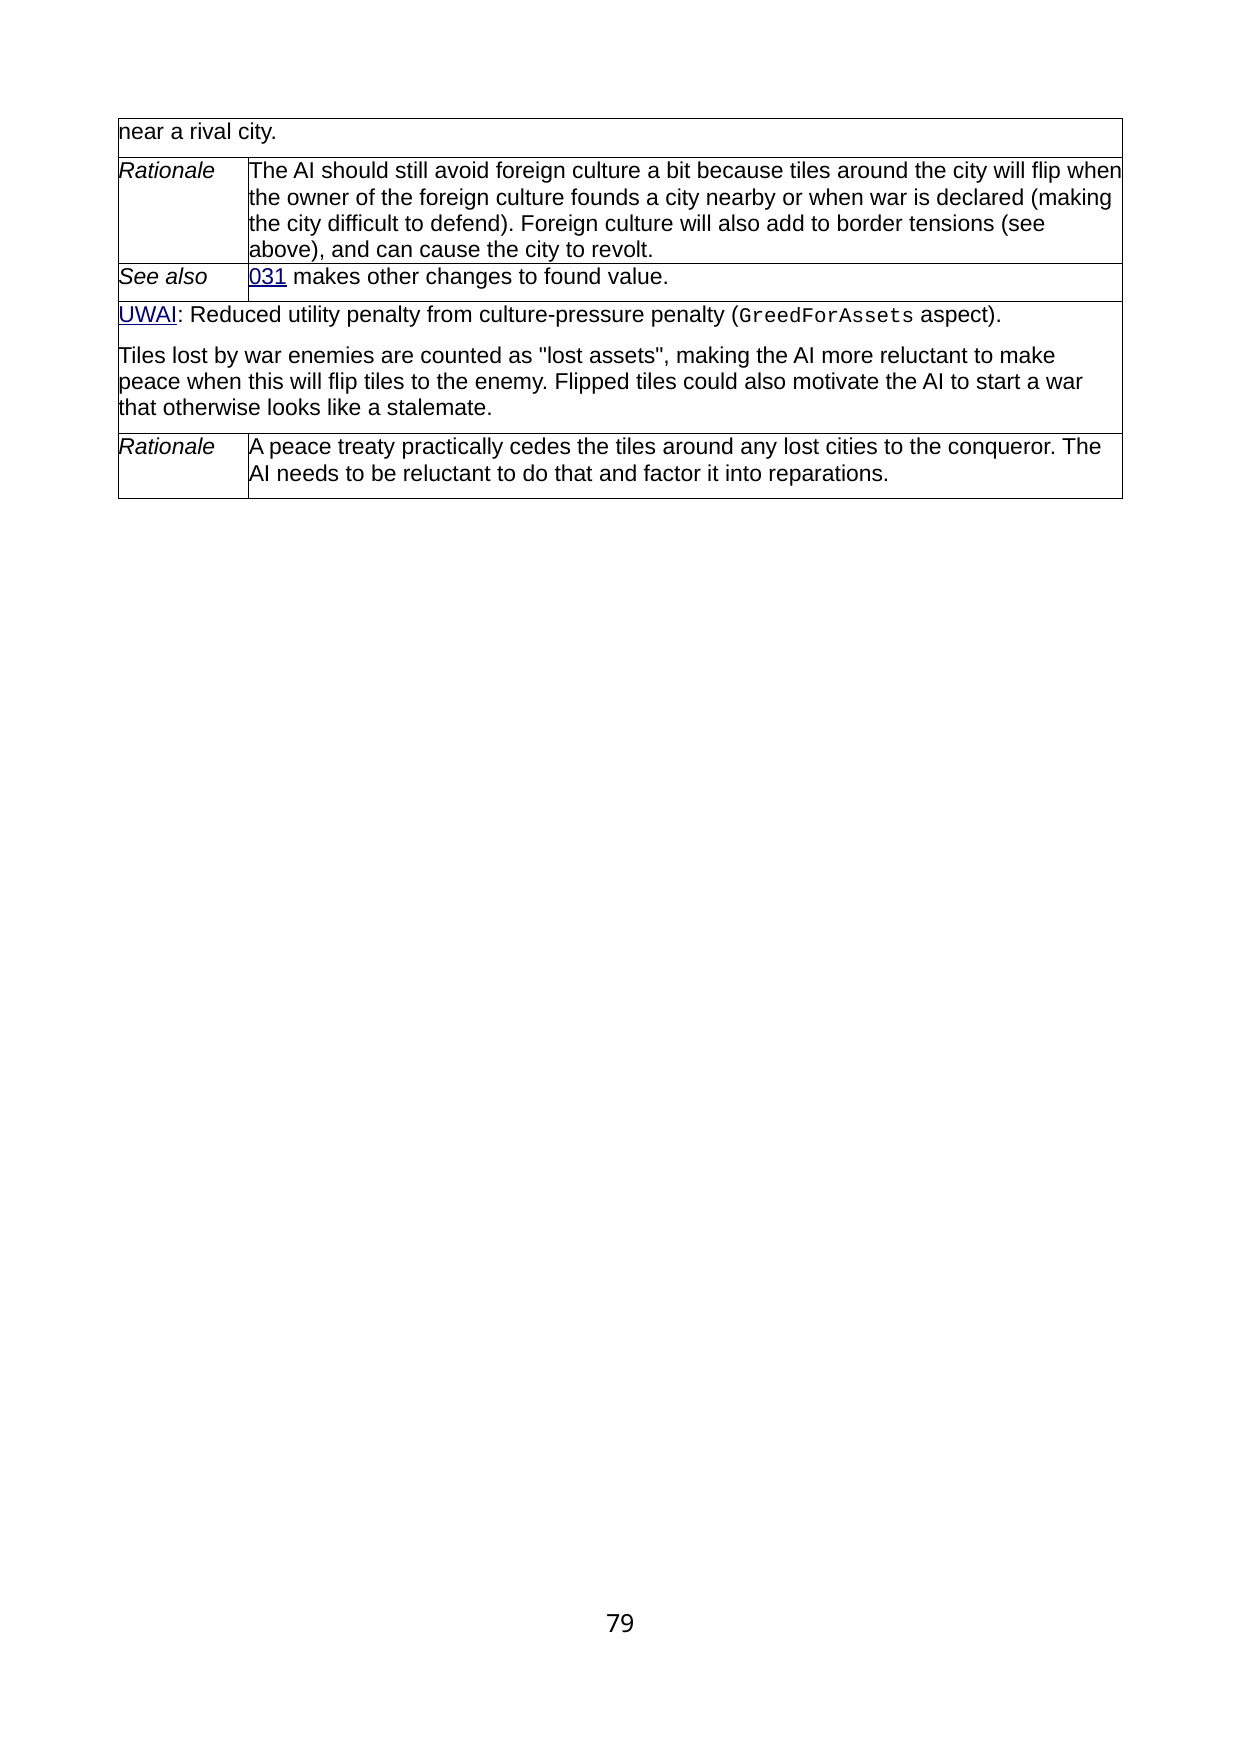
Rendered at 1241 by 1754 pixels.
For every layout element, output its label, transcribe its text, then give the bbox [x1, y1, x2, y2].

table_cell The AI should still avoid foreign culture a bit because tiles around the city will flip when the owner of the foreign culture founds a city nearby or when war is declared (making the city difficult to defend). Foreign culture will also add to border tensions (see above), and can cause the city to revolt. [249, 158, 1122, 262]
table_cell Rationale [119, 158, 248, 262]
table_cell See also [119, 264, 248, 301]
table_cell 031 makes other changes to found value. [249, 264, 1122, 301]
table_cell A peace treaty practically cedes the tiles around any lost cities to the conqueror. The AI needs to be reluctant to do that and factor it into reparations. [249, 434, 1122, 498]
table_cell Rationale [119, 434, 248, 498]
table_cell UWAI: Reduced utility penalty from culture-pressure penalty (GreedForAssets aspect). Tiles lost by war enemies are counted as "lost assets", making the AI more reluctant to make peace when this will flip tiles to the enemy. Flipped tiles could also motivate the AI to start a war that otherwise looks like a stalemate. [119, 302, 1122, 433]
table_cell near a rival city. [119, 119, 1122, 157]
